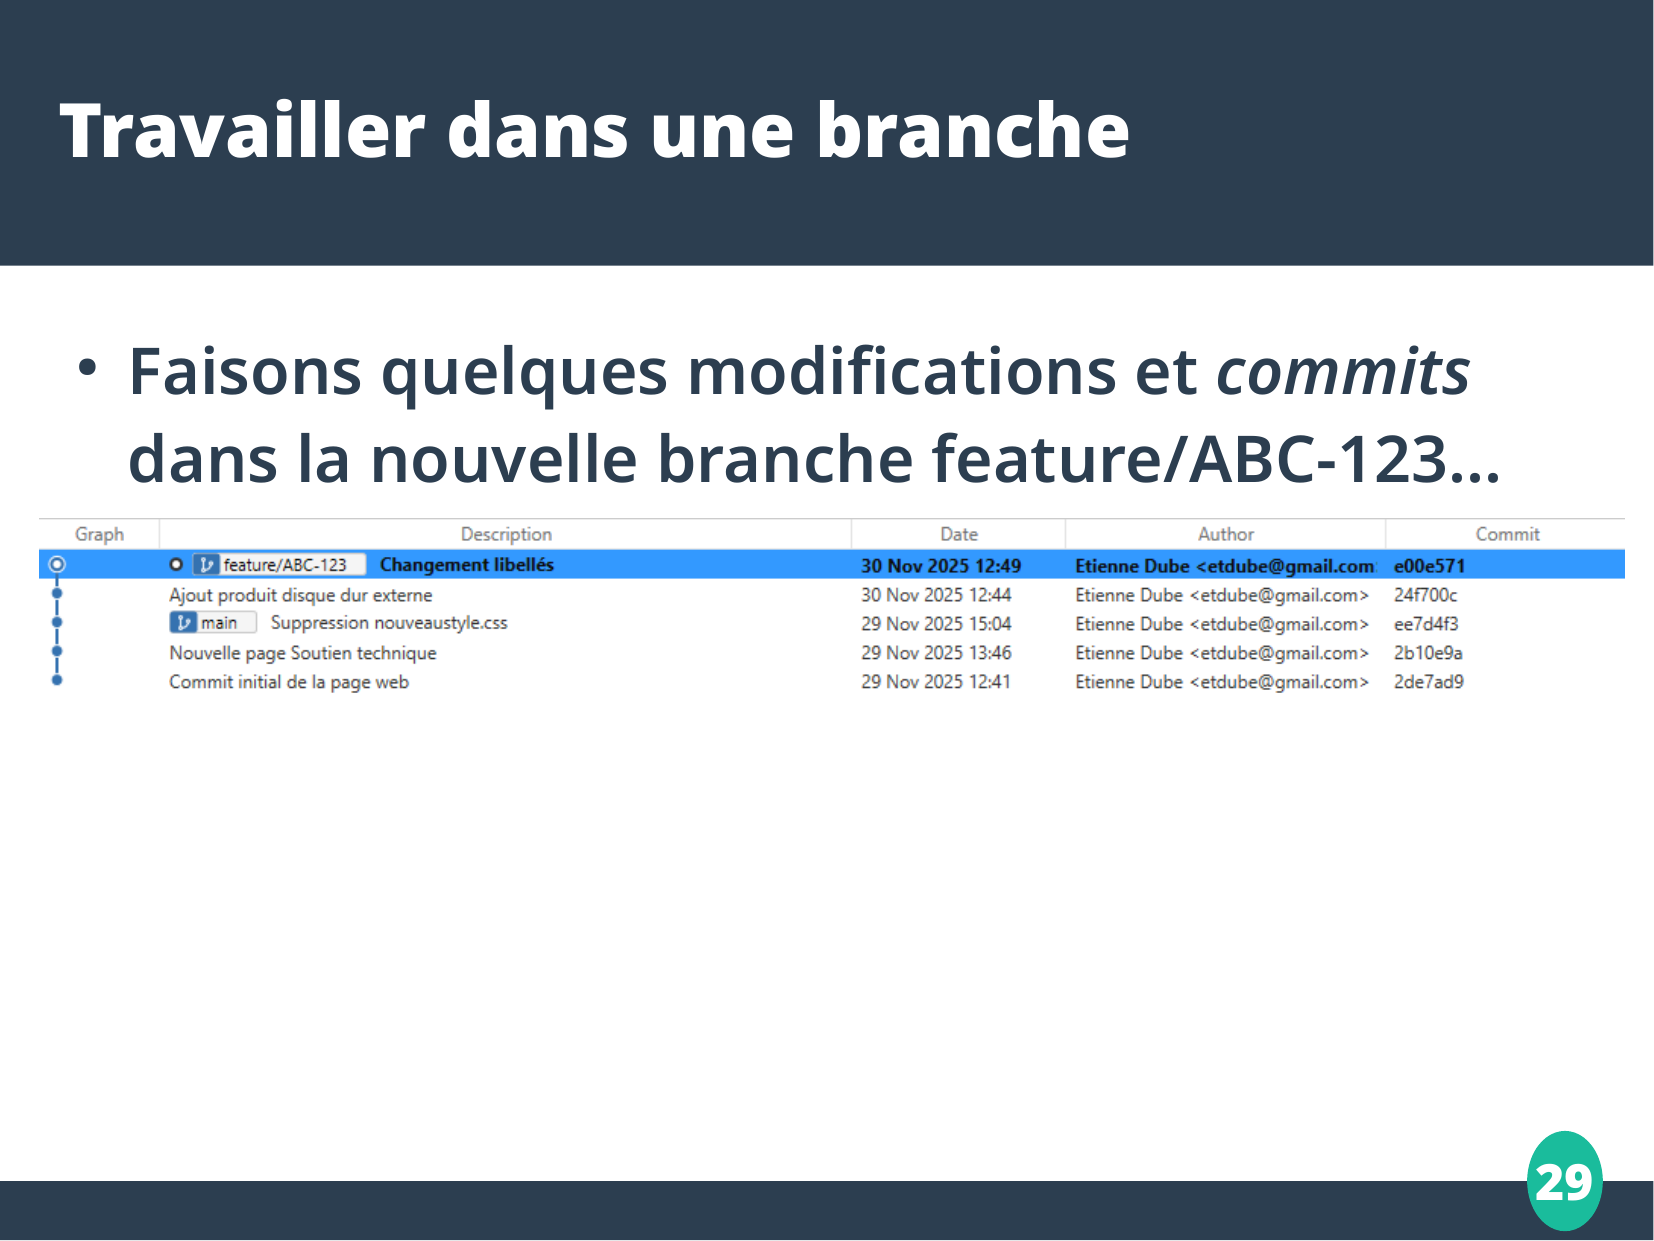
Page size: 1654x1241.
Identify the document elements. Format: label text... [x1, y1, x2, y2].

list Faisons quelques modifications et commits dans la nouvelle branche feature/ABC-123... [59, 324, 1595, 502]
title Travailler dans une branche [59, 49, 1595, 207]
picture [39, 518, 1625, 728]
